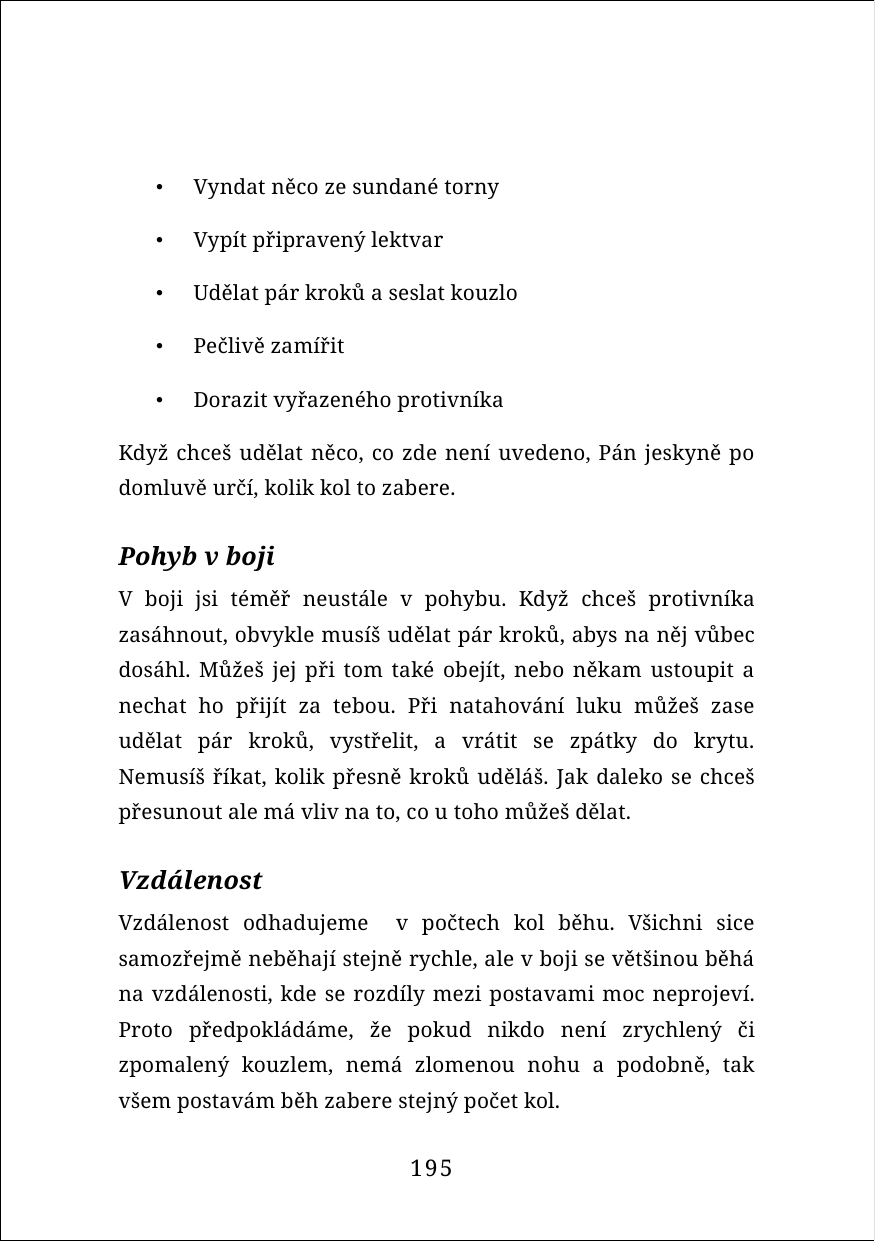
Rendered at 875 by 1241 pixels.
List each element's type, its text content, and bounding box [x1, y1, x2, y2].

text Když chceš udělat něco, co zde není uvedeno, Pán jeskyně po domluvě určí, kolik kol to zabere. [118, 438, 756, 502]
subtitle Vzdálenost [118, 862, 756, 896]
text Vzdálenost odhadujeme v počtech kol běhu. Všichni sice samozřejmě neběhají stejně rychle, ale v boji se většinou běhá na vzdálenosti, kde se rozdíly mezi postavami moc neprojeví. Proto předpokládáme, že pokud nikdo není zrychlený či zpomalený kouzlem, nemá zlomenou nohu a podobně, tak všem postavám běh zabere stejný počet kol. [118, 908, 756, 1114]
list Vypít připravený lektvar [156, 225, 756, 253]
subtitle Pohyb v boji [118, 538, 756, 572]
list Udělat pár kroků a seslat kouzlo [156, 278, 756, 307]
list Pečlivě zamířit [156, 331, 756, 360]
text V boji jsi téměř neustále v pohybu. Když chceš protivníka zasáhnout, obvykle musíš udělat pár kroků, abys na něj vůbec dosáhl. Můžeš jej při tom také obejít, nebo někam ustoupit a nechat ho přijít za tebou. Při natahování luku můžeš zase udělat pár kroků, vystřelit, a vrátit se zpátky do krytu. Nemusíš říkat, kolik přesně kroků uděláš. Jak daleko se chceš přesunout ale má vliv na to, co u toho můžeš dělat. [118, 584, 756, 826]
list Vyndat něco ze sundané torny [156, 172, 756, 200]
list Dorazit vyřazeného protivníka [156, 385, 756, 413]
